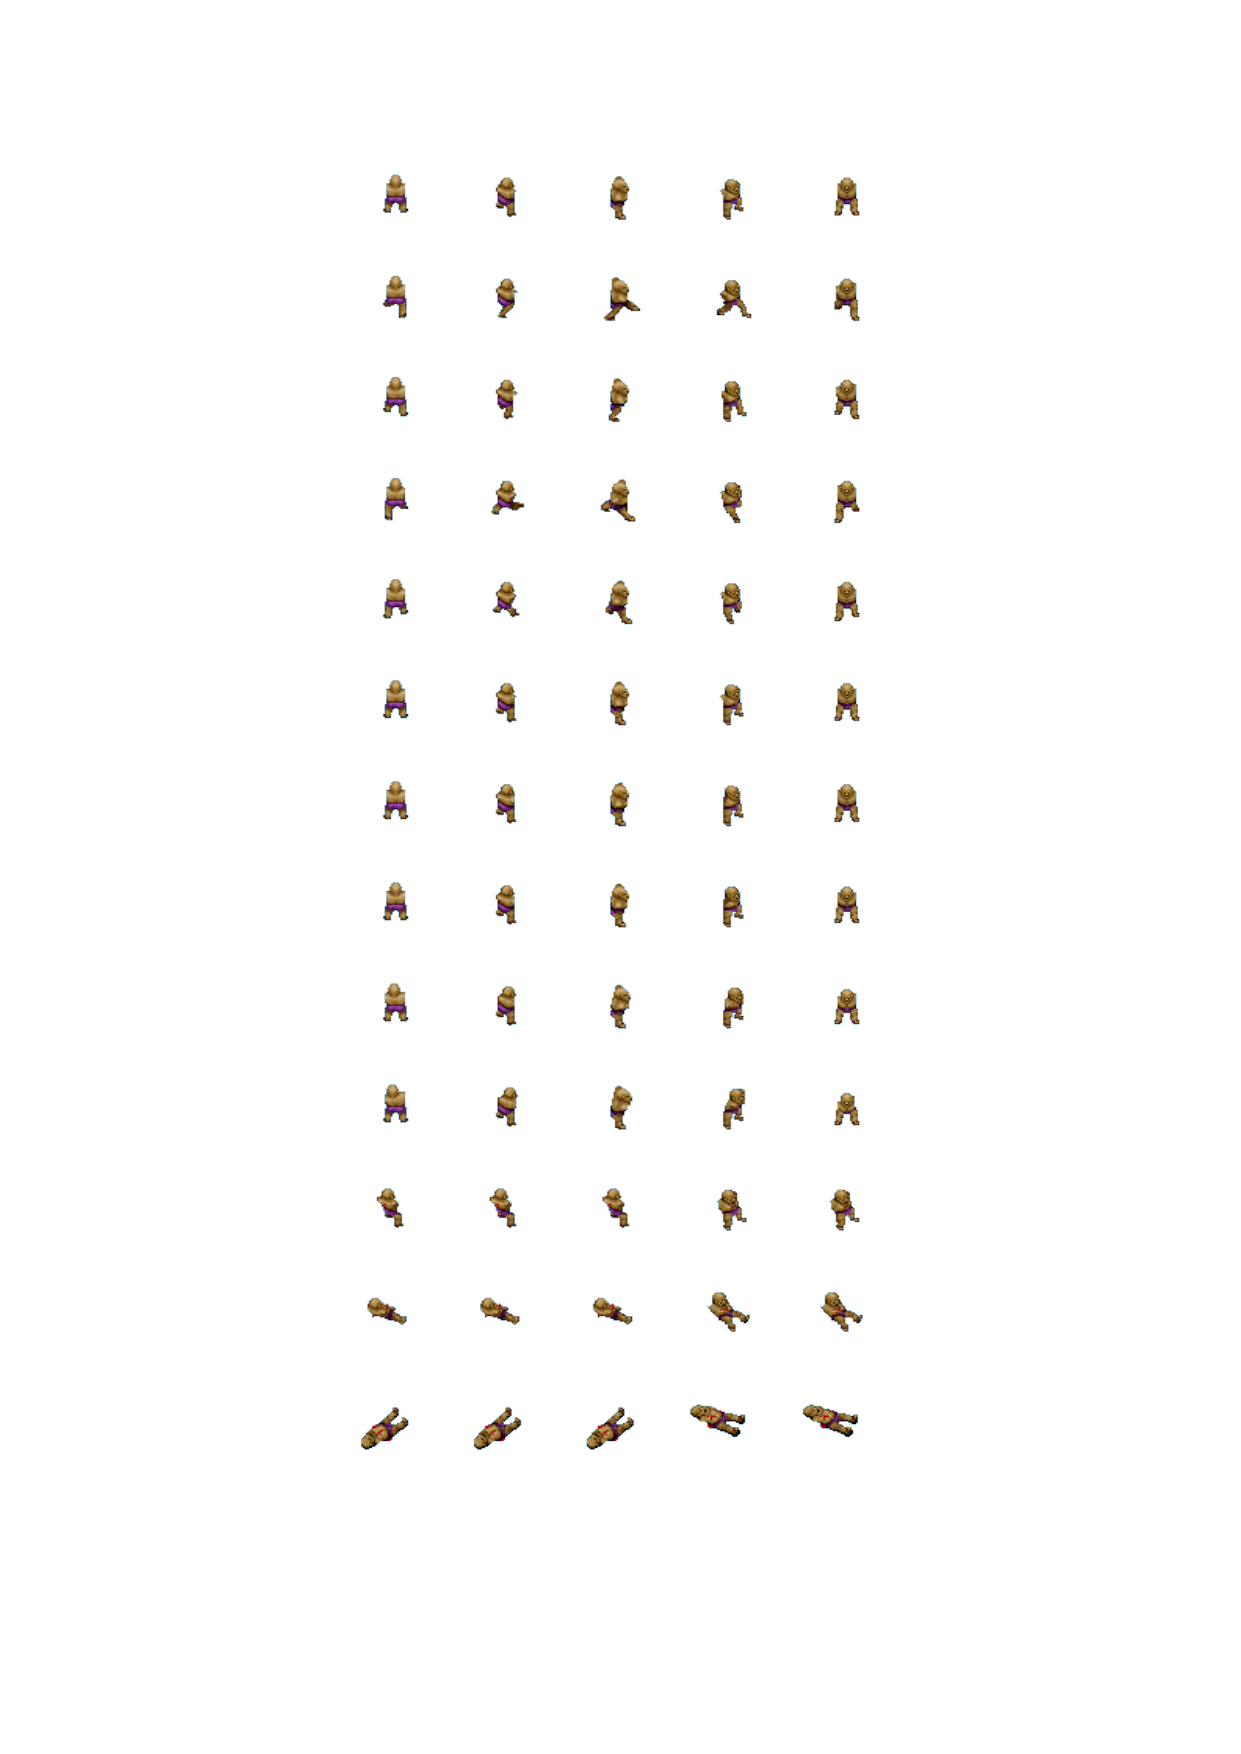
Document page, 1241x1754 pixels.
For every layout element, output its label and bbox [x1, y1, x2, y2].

picture [338, 147, 902, 1461]
